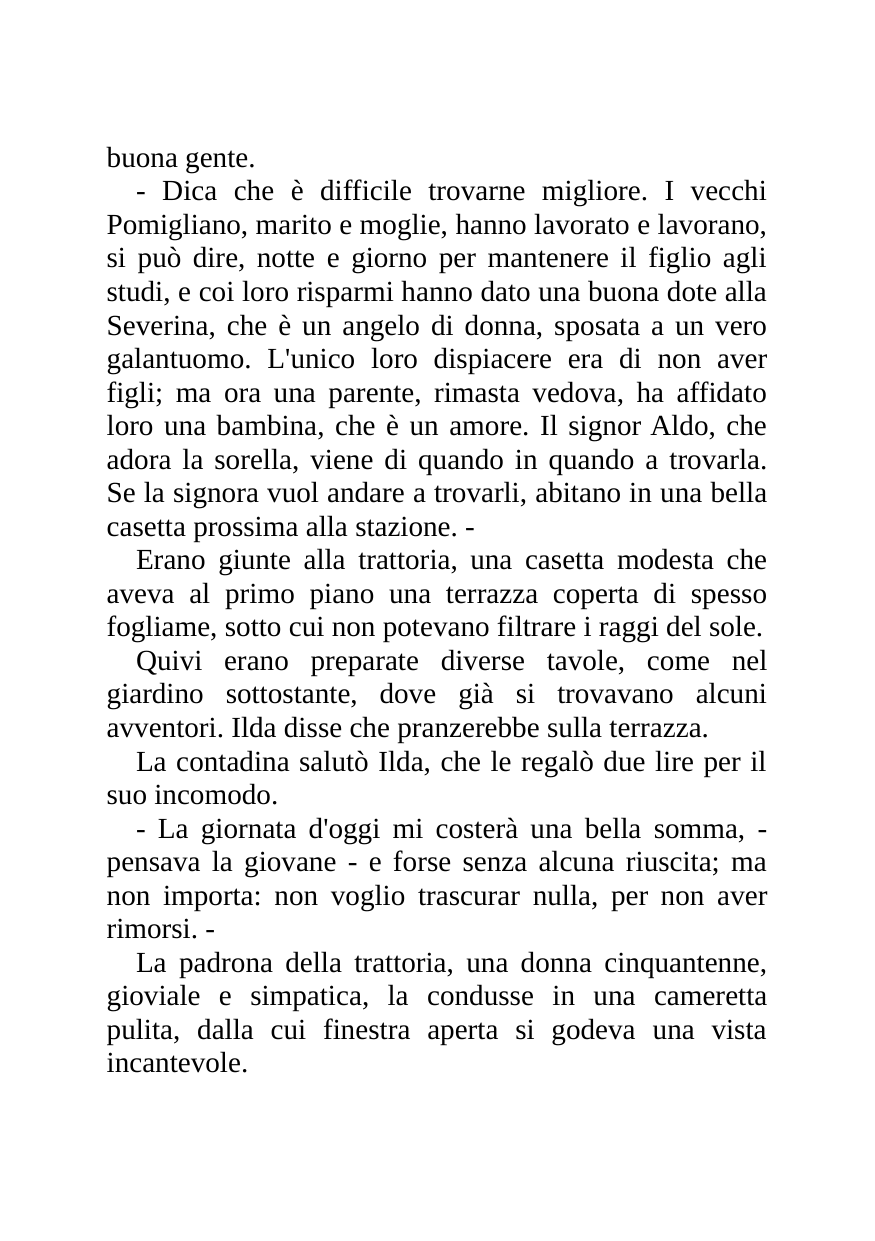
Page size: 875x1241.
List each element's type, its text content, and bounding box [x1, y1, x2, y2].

text - Dica che è difficile trovarne migliore. I vecchi Pomigliano, marito e moglie, hanno lavorato e lavorano, si può dire, notte e giorno per mantenere il figlio agli studi, e coi loro risparmi hanno dato una buona dote alla Severina, che è un angelo di donna, sposata a un vero galantuomo. L'unico loro dispiacere era di non aver figli; ma ora una parente, rimasta vedova, ha affidato loro una bambina, che è un amore. Il signor Aldo, che adora la sorella, viene di quando in quando a trovarla. Se la signora vuol andare a trovarli, abitano in una bella casetta prossima alla stazione. - [106, 173, 768, 542]
text Erano giunte alla trattoria, una casetta modesta che aveva al primo piano una terrazza coperta di spesso fogliame, sotto cui non potevano filtrare i raggi del sole. [106, 542, 768, 643]
text La contadina salutò Ilda, che le regalò due lire per il suo incomodo. [106, 744, 768, 811]
text La padrona della trattoria, una donna cinquantenne, gioviale e simpatica, la condusse in una cameretta pulita, dalla cui finestra aperta si godeva una vista incantevole. [106, 945, 768, 1079]
text Quivi erano preparate diverse tavole, come nel giardino sottostante, dove già si trovavano alcuni avventori. Ilda disse che pranzerebbe sulla terrazza. [106, 643, 768, 744]
text - La giornata d'oggi mi costerà una bella somma, - pensava la giovane - e forse senza alcuna riuscita; ma non importa: non voglio trascurar nulla, per non aver rimorsi. - [106, 811, 768, 945]
text buona gente. [106, 140, 768, 173]
